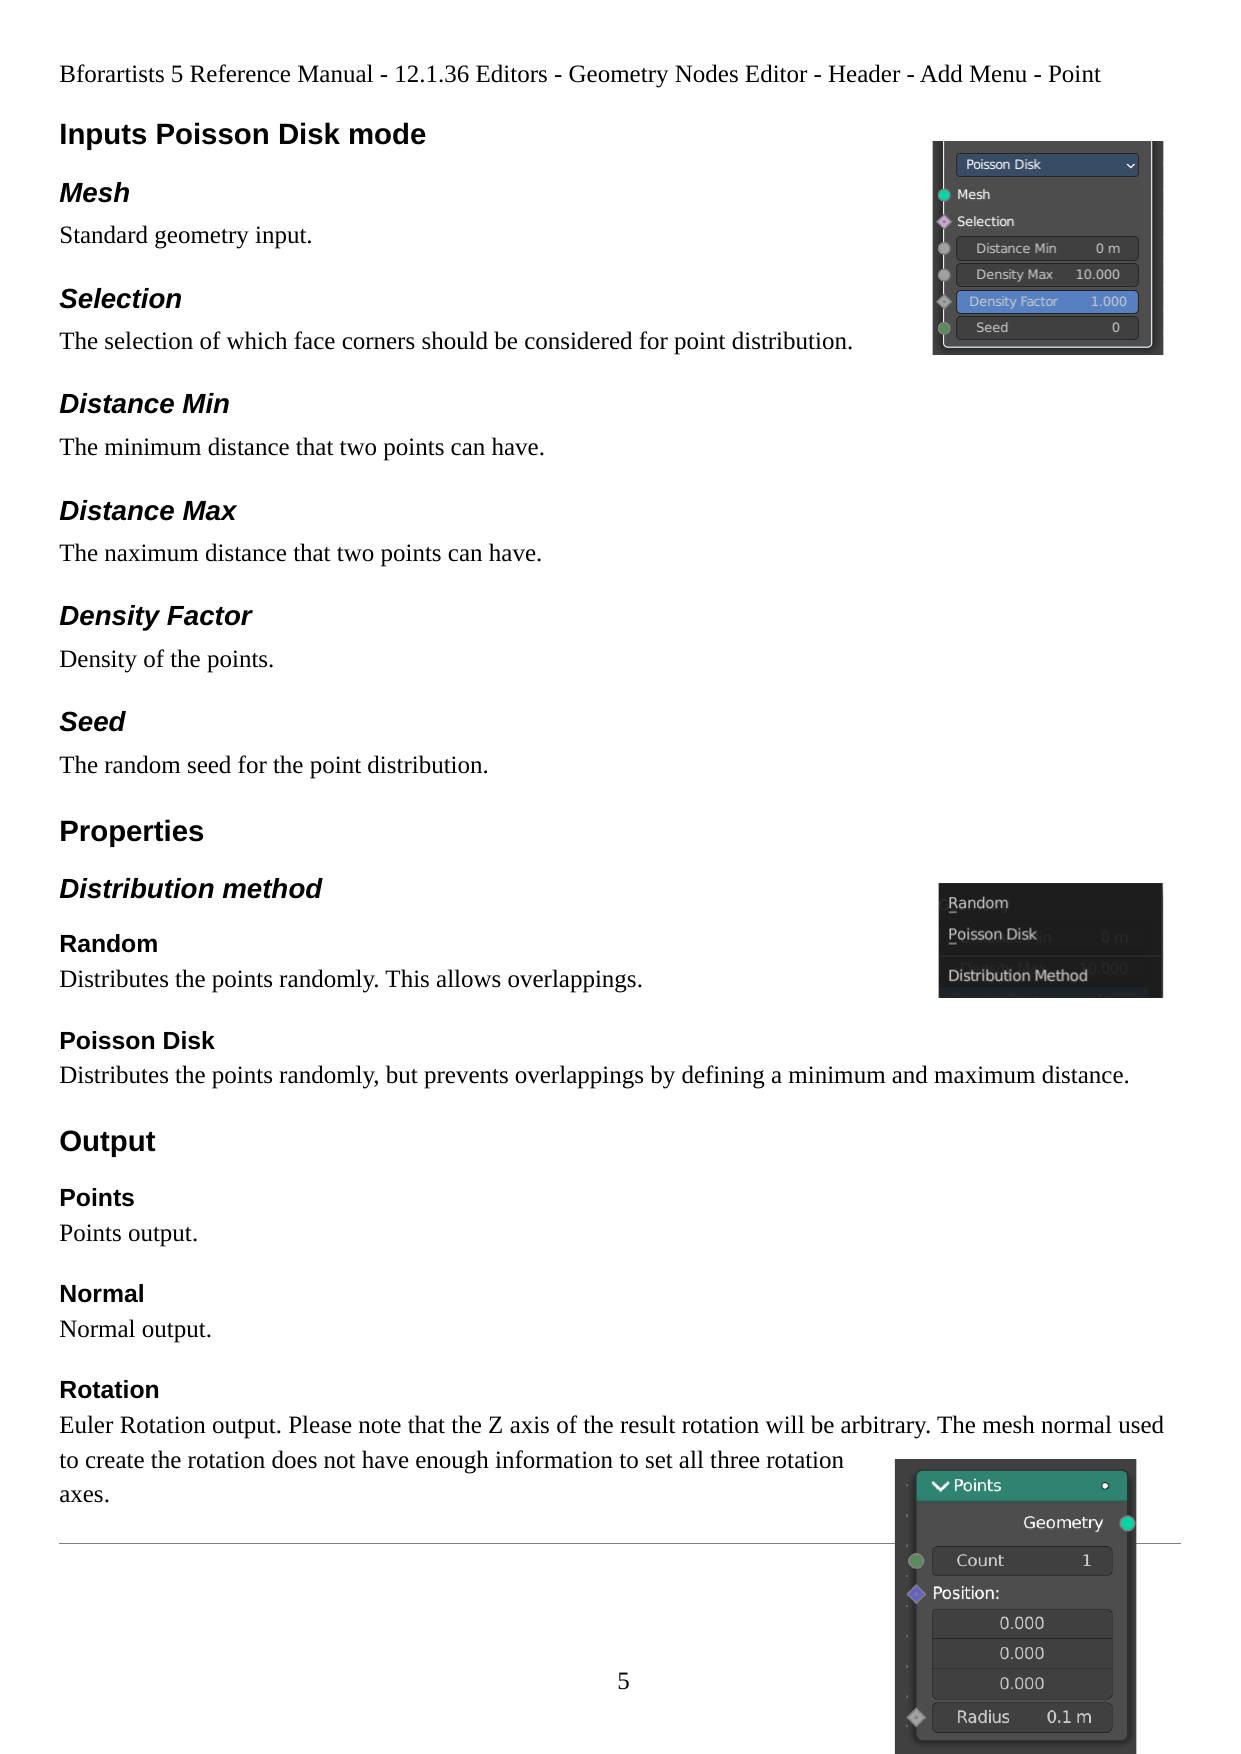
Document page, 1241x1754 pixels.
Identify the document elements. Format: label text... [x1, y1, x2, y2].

subtitle Random [59, 929, 938, 958]
subtitle Points [59, 1183, 1181, 1211]
text The random seed for the point distribution. [59, 750, 1181, 779]
picture [894, 1459, 1137, 1754]
subtitle [1164, 929, 1181, 958]
text Euler Rotation output. Please note that the Z axis of the result rotation will be arbitrary. The mesh normal used to create the rotation does not have enough information to set all three rotation axes. [59, 1410, 1181, 1508]
text Distributes the points randomly. This allows overlappings. [59, 964, 938, 993]
subtitle Properties [59, 814, 1181, 847]
subtitle Mesh [59, 176, 932, 208]
subtitle Output [59, 1124, 1181, 1158]
text Distributes the points randomly, but prevents overlappings by defining a minimum and maximum distance. [59, 1061, 1181, 1089]
text Points output. [59, 1218, 1181, 1246]
picture [938, 883, 1164, 998]
subtitle Distance Max [59, 494, 1181, 526]
text Density of the points. [59, 644, 1181, 673]
subtitle Seed [59, 706, 1181, 738]
subtitle [1164, 176, 1181, 208]
picture [932, 141, 1164, 355]
subtitle Rotation [59, 1376, 1181, 1404]
subtitle Poisson Disk [59, 1026, 1181, 1054]
subtitle Distance Min [59, 388, 1181, 420]
subtitle Normal [59, 1279, 1181, 1308]
subtitle Density Factor [59, 600, 1181, 632]
text [1164, 220, 1181, 249]
subtitle Selection [59, 282, 932, 314]
text Standard geometry input. [59, 220, 932, 249]
text Normal output. [59, 1314, 1181, 1343]
text The selection of which face corners should be considered for point distribution. [59, 326, 932, 355]
subtitle Inputs Poisson Disk mode [59, 117, 1181, 151]
text The minimum distance that two points can have. [59, 432, 1181, 461]
subtitle [1164, 282, 1181, 314]
subtitle Distribution method [59, 872, 1181, 904]
text The naximum distance that two points can have. [59, 538, 1181, 567]
